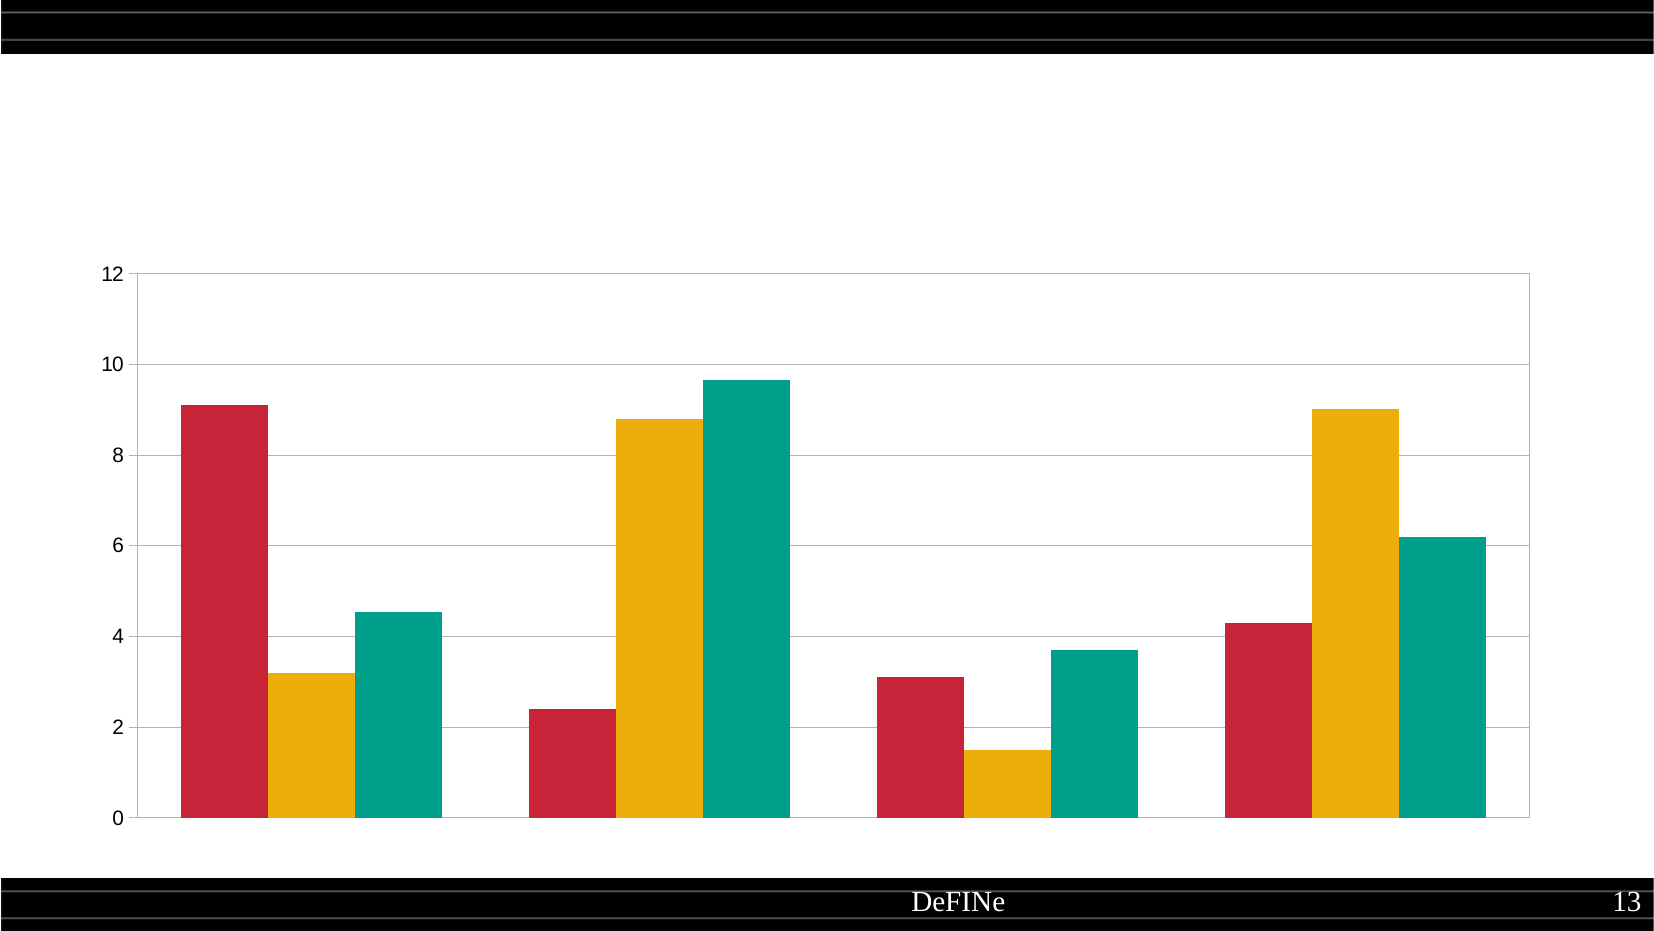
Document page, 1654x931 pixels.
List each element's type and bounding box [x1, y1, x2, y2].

chart [71, 250, 1559, 842]
picture [1, 0, 1654, 54]
picture [1, 878, 1654, 931]
